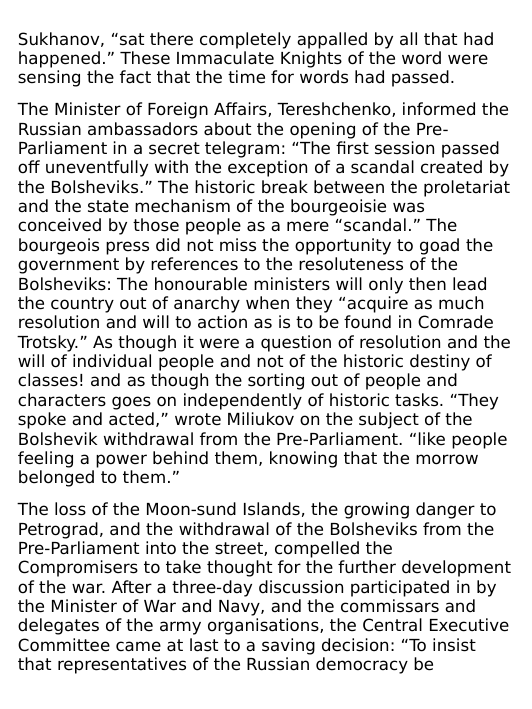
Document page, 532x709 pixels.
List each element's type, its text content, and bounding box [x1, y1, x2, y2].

text Sukhanov, “sat there completely appalled by all that had happened.” These Immaculate Knights of the word were sensing the fact that the time for words had passed. [18, 29, 514, 88]
text The loss of the Moon-sund Islands, the growing danger to Petrograd, and the withdrawal of the Bolsheviks from the Pre-Parliament into the street, compelled the Compromisers to take thought for the further development of the war. After a three-day discussion participated in by the Minister of War and Navy, and the commissars and delegates of the army organisations, the Central Executive Committee came at last to a saving decision: “To insist that representatives of the Russian democracy be [18, 500, 514, 674]
text The Minister of Foreign Affairs, Tereshchenko, informed the Russian ambassadors about the opening of the Pre-Parliament in a secret telegram: “The first session passed off uneventfully with the exception of a scandal created by the Bolsheviks.” The historic break between the proletariat and the state mechanism of the bourgeoisie was conceived by those people as a mere “scandal.” The bourgeois press did not miss the opportunity to goad the government by references to the resoluteness of the Bolsheviks: The honourable ministers will only then lead the country out of anarchy when they “acquire as much resolution and will to action as is to be found in Comrade Trotsky.” As though it were a question of resolution and the will of individual people and not of the historic destiny of classes! and as though the sorting out of people and characters goes on independently of historic tasks. “They spoke and acted,” wrote Miliukov on the subject of the Bolshevik withdrawal from the Pre-Parliament. “like people feeling a power behind them, knowing that the morrow belonged to them.” [18, 100, 514, 488]
